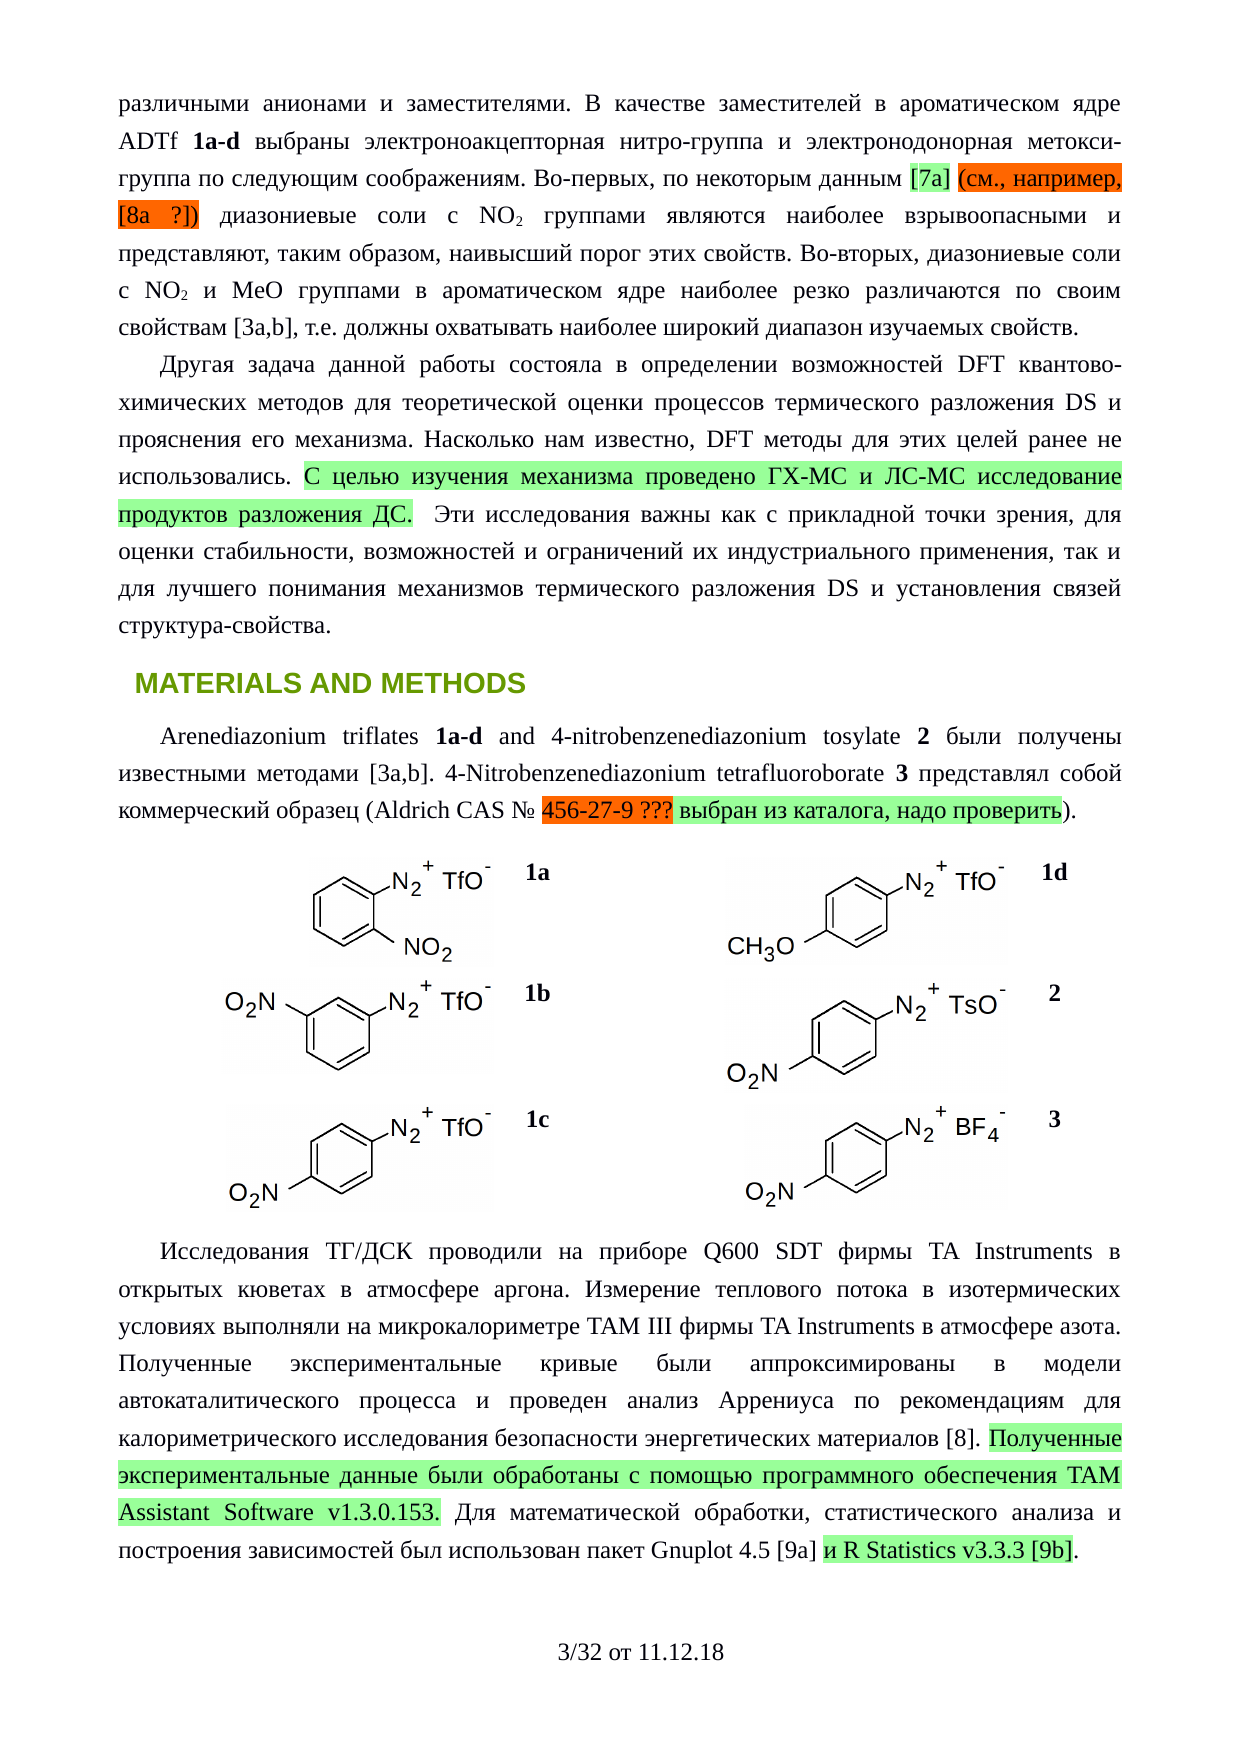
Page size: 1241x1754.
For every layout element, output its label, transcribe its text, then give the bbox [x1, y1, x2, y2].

table_header 1d [1014, 851, 1096, 973]
table_cell [576, 1099, 1013, 1218]
table_cell [145, 1099, 499, 1218]
list Arenediazonium triflates 1a-d and 4-nitrobenzenediazonium tosylate 2 были получены известными методами [3a,b]. 4-Nitrobenzenediazonium tetrafluoroborate 3 представлял собой коммерческий образец (Aldrich CAS № 456-27-9 ??? выбран из каталога, надо проверить). [118, 721, 1122, 824]
list Другая задача данной работы состояла в определении возможностей DFT квантово-химических методов для теоретической оценки процессов термического разложения DS и прояснения его механизма. Насколько нам известно, DFT методы для этих целей ранее не использовались. С целью изучения механизма проведено ГХ-МС и ЛС-МС исследование продуктов разложения ДС. Эти исследования важны как с прикладной точки зрения, для оценки стабильности, возможностей и ограничений их индустриального применения, так и для лучшего понимания механизмов термического разложения DS и установления связей структура-свойства. [118, 349, 1122, 639]
picture [725, 857, 1008, 965]
table_header 1a [499, 851, 576, 973]
picture [744, 1104, 1008, 1210]
text Исследования ТГ/ДСК проводили на приборе Q600 SDT фирмы TA Instruments в открытых кюветах в атмосфере аргона. Измерение теплового потока в изотермических условиях выполняли на микрокалориметре TAM III фирмы TA Instruments в атмосфере азота. Полученные экспериментальные кривые были аппроксимированы в модели автокаталитического процесса и проведен анализ Аррениуса по рекомендациям для калориметрического исследования безопасности энергетических материалов [8]. Полученные экспериментальные данные были обработаны с помощью программного обеспечения TAM Assistant Software v1.3.0.153. Для математической обработки, статистического анализа и построения зависимостей был использован пакет Gnuplot 4.5 [9a] и R Statistics v3.3.3 [9b]. [118, 1236, 1122, 1563]
table_cell [576, 973, 1013, 1098]
picture [226, 1104, 494, 1212]
table_cell 3 [1014, 1099, 1096, 1218]
table_header [576, 851, 1013, 973]
picture [221, 978, 494, 1074]
picture [309, 857, 494, 967]
picture [724, 978, 1008, 1093]
table_cell [145, 973, 499, 1098]
table_cell 2 [1014, 973, 1096, 1098]
table_header [145, 851, 499, 973]
table_cell 1b [499, 973, 576, 1098]
subtitle MATERIALS AND METHODS [118, 666, 1122, 699]
table_cell 1c [499, 1099, 576, 1218]
list различными анионами и заместителями. В качестве заместителей в ароматическом ядре ADTf 1a-d выбраны электроноакцепторная нитро-группа и электронодонорная метокси-группа по следующим соображениям. Во-первых, по некоторым данным [7a] (см., например, [8a ?]) диазониевые соли с NO2 группами являются наиболее взрывоопасными и представляют, таким образом, наивысший порог этих свойств. Во-вторых, диазониевые соли с NO2 и MeO группами в ароматическом ядре наиболее резко различаются по своим свойствам [3a,b], т.е. должны охватывать наиболее широкий диапазон изучаемых свойств. [118, 88, 1122, 341]
